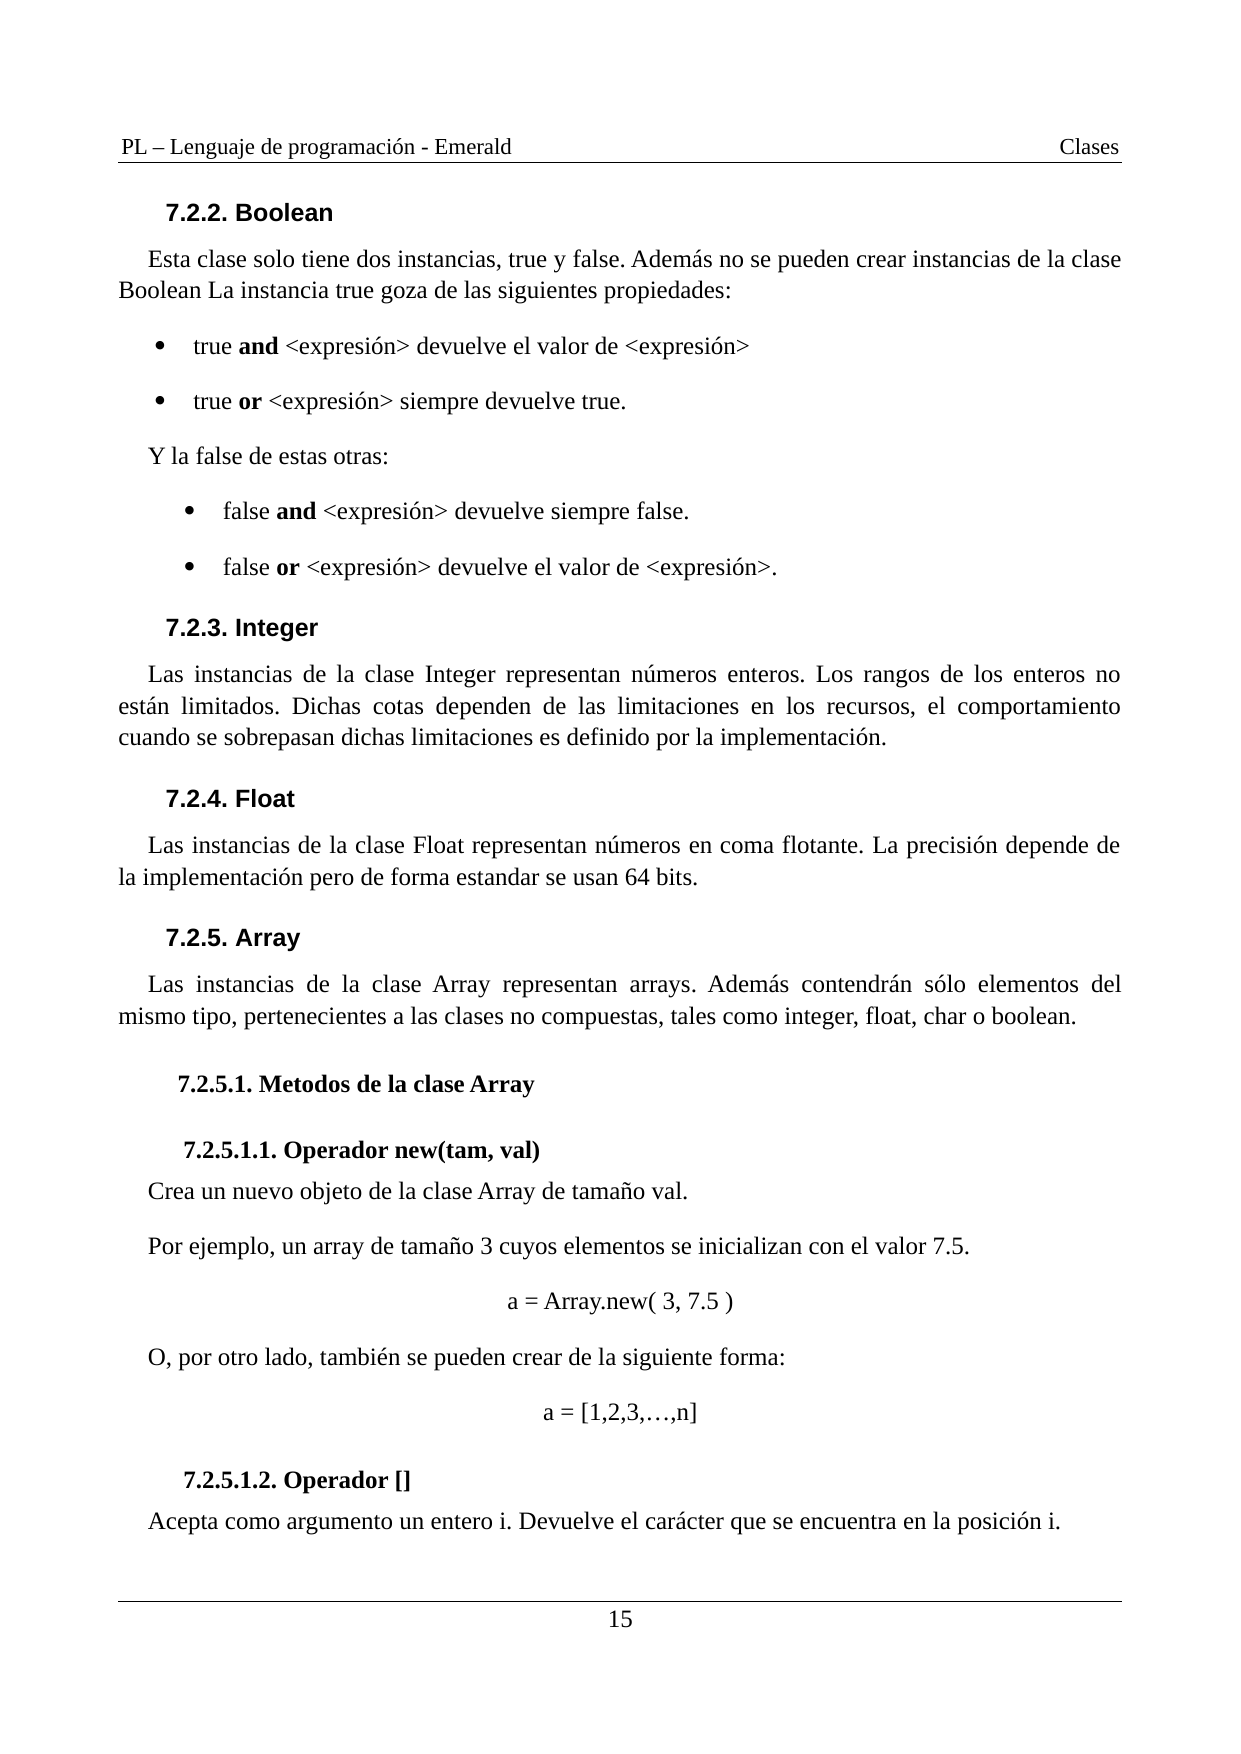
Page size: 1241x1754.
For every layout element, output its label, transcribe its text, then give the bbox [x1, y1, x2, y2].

subtitle Float [118, 783, 1122, 812]
text Esta clase solo tiene dos instancias, true y false. Además no se pueden crear instancias de la clase Boolean La instancia true goza de las siguientes propiedades: [118, 244, 1122, 304]
subtitle Boolean [118, 198, 1122, 226]
list true and <expresión> devuelve el valor de <expresión> [156, 331, 1122, 359]
text O, por otro lado, también se pueden crear de la siguiente forma: [118, 1342, 1122, 1370]
text Por ejemplo, un array de tamaño 3 cuyos elementos se inicializan con el valor 7.5. [118, 1231, 1122, 1260]
text Y la false de estas otras: [118, 441, 1122, 470]
subtitle Metodos de la clase Array [163, 1069, 1122, 1098]
subtitle Operador new(tam, val) [163, 1135, 1122, 1164]
text a = Array.new( 3, 7.5 ) [118, 1286, 1122, 1315]
text a = [1,2,3,…,n] [118, 1397, 1122, 1426]
subtitle Operador [] [163, 1465, 1122, 1494]
list false and <expresión> devuelve siempre false. [185, 496, 1122, 525]
subtitle Integer [118, 613, 1122, 642]
list false or <expresión> devuelve el valor de <expresión>. [185, 552, 1122, 580]
text Las instancias de la clase Integer representan números enteros. Los rangos de los enteros no están limitados. Dichas cotas dependen de las limitaciones en los recursos, el comportamiento cuando se sobrepasan dichas limitaciones es definido por la implementación. [118, 659, 1122, 751]
text Las instancias de la clase Array representan arrays. Además contendrán sólo elementos del mismo tipo, pertenecientes a las clases no compuestas, tales como integer, float, char o boolean. [118, 969, 1122, 1029]
subtitle Array [118, 923, 1122, 951]
list true or <expresión> siempre devuelve true. [156, 386, 1122, 415]
text Las instancias de la clase Float representan números en coma flotante. La precisión depende de la implementación pero de forma estandar se usan 64 bits. [118, 830, 1122, 890]
text Crea un nuevo objeto de la clase Array de tamaño val. [118, 1176, 1122, 1205]
text Acepta como argumento un entero i. Devuelve el carácter que se encuentra en la posición i. [118, 1506, 1122, 1535]
